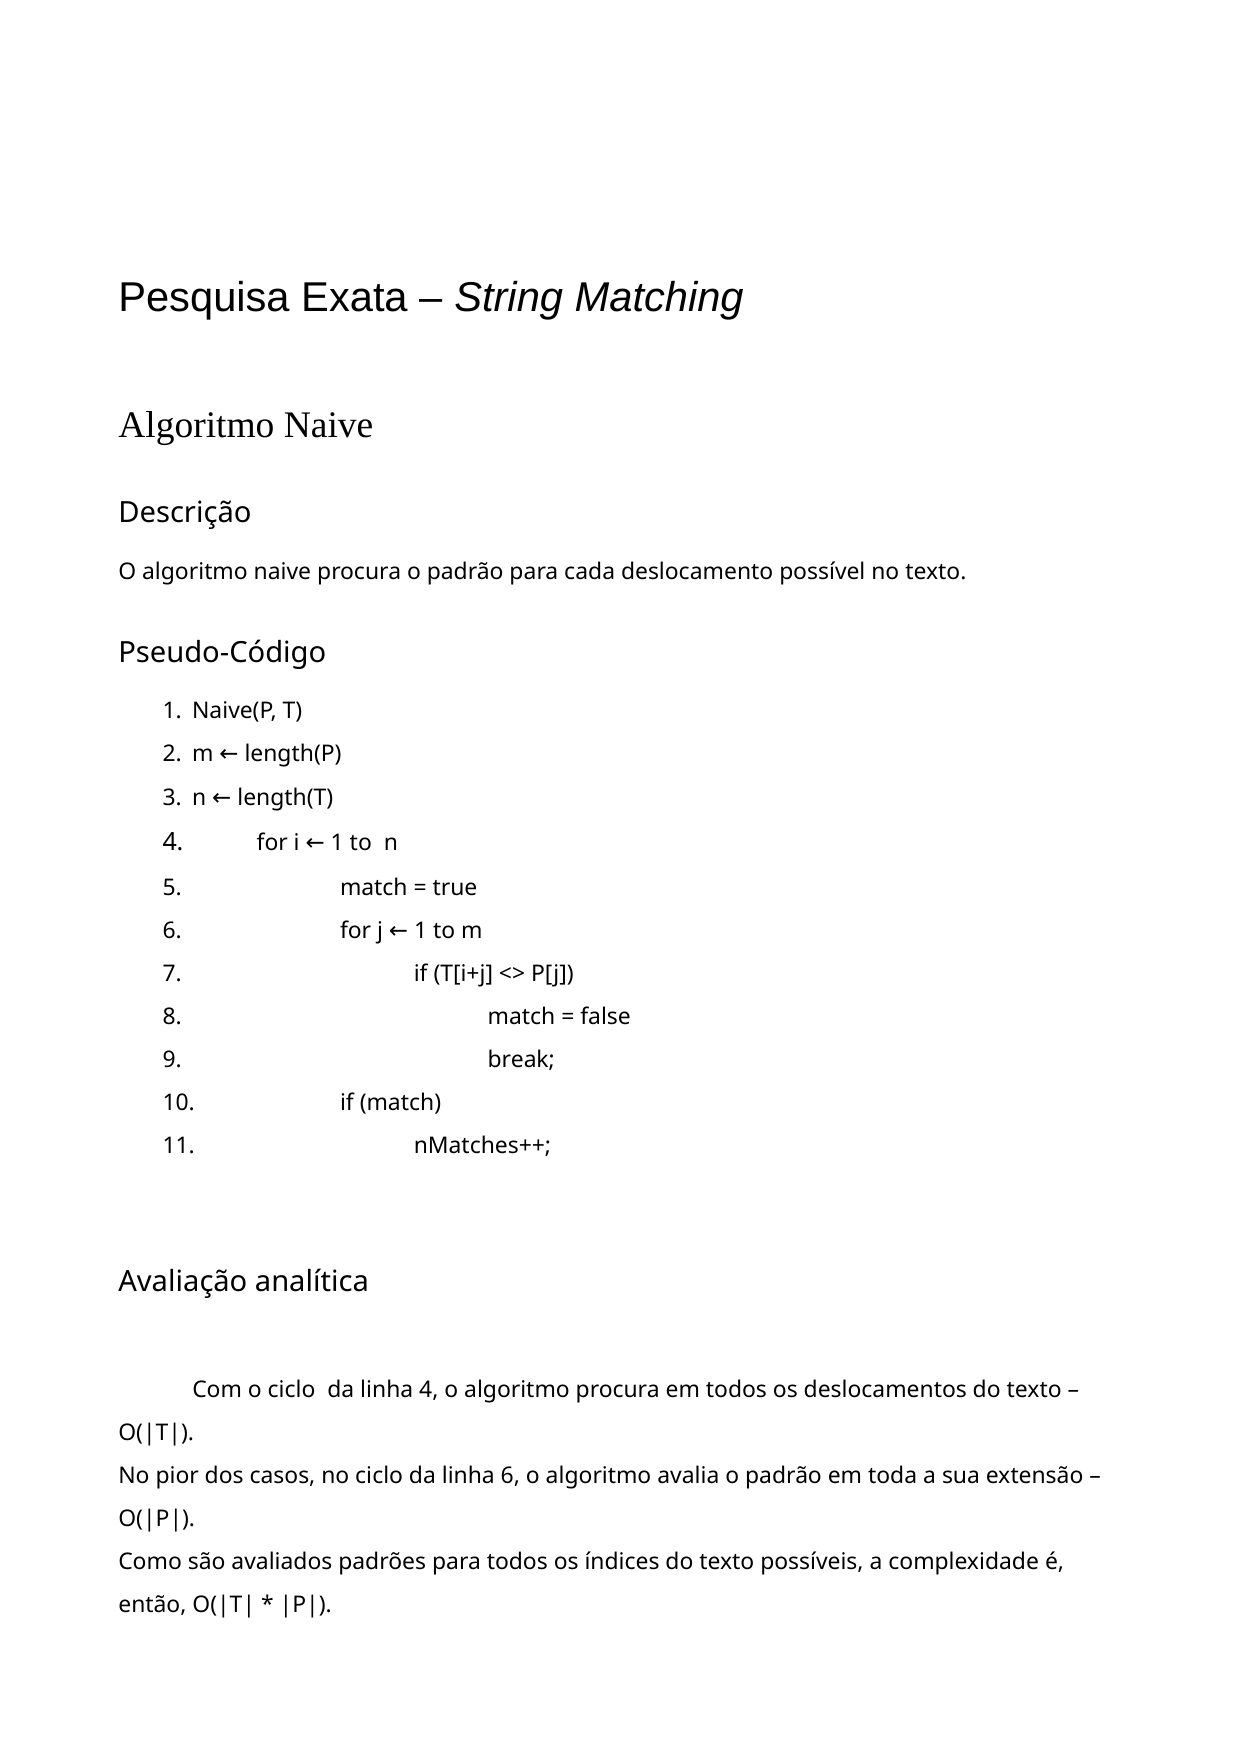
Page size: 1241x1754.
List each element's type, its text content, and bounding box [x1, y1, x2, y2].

list m ← length(P) [162, 737, 1122, 769]
list for j ← 1 to m [162, 914, 1122, 945]
text O algoritmo naive procura o padrão para cada deslocamento possível no texto. [118, 555, 1122, 586]
list Naive(P, T) [162, 694, 1122, 726]
list match = false [162, 1000, 1122, 1031]
list if (T[i+j] <> P[j]) [162, 957, 1122, 988]
list match = true [162, 871, 1122, 902]
text Com o ciclo da linha 4, o algoritmo procura em todos os deslocamentos do texto – O(|T|). [118, 1373, 1122, 1447]
list break; [162, 1043, 1122, 1074]
list nMatches++; [162, 1129, 1122, 1161]
subtitle Algoritmo Naive [118, 403, 1122, 446]
text No pior dos casos, no ciclo da linha 6, o algoritmo avalia o padrão em toda a sua extensão – O(|P|). [118, 1459, 1122, 1533]
list for i ← 1 to n [162, 824, 1122, 858]
subtitle Descrição [118, 492, 1122, 531]
subtitle Avaliação analítica [118, 1206, 1122, 1300]
subtitle Pesquisa Exata – String Matching [118, 272, 1122, 320]
text Como são avaliados padrões para todos os índices do texto possíveis, a complexidade é, então, O(|T| * |P|). [118, 1545, 1122, 1619]
subtitle Pseudo-Código [118, 631, 1122, 671]
list n ← length(T) [162, 781, 1122, 812]
list if (match) [162, 1086, 1122, 1117]
